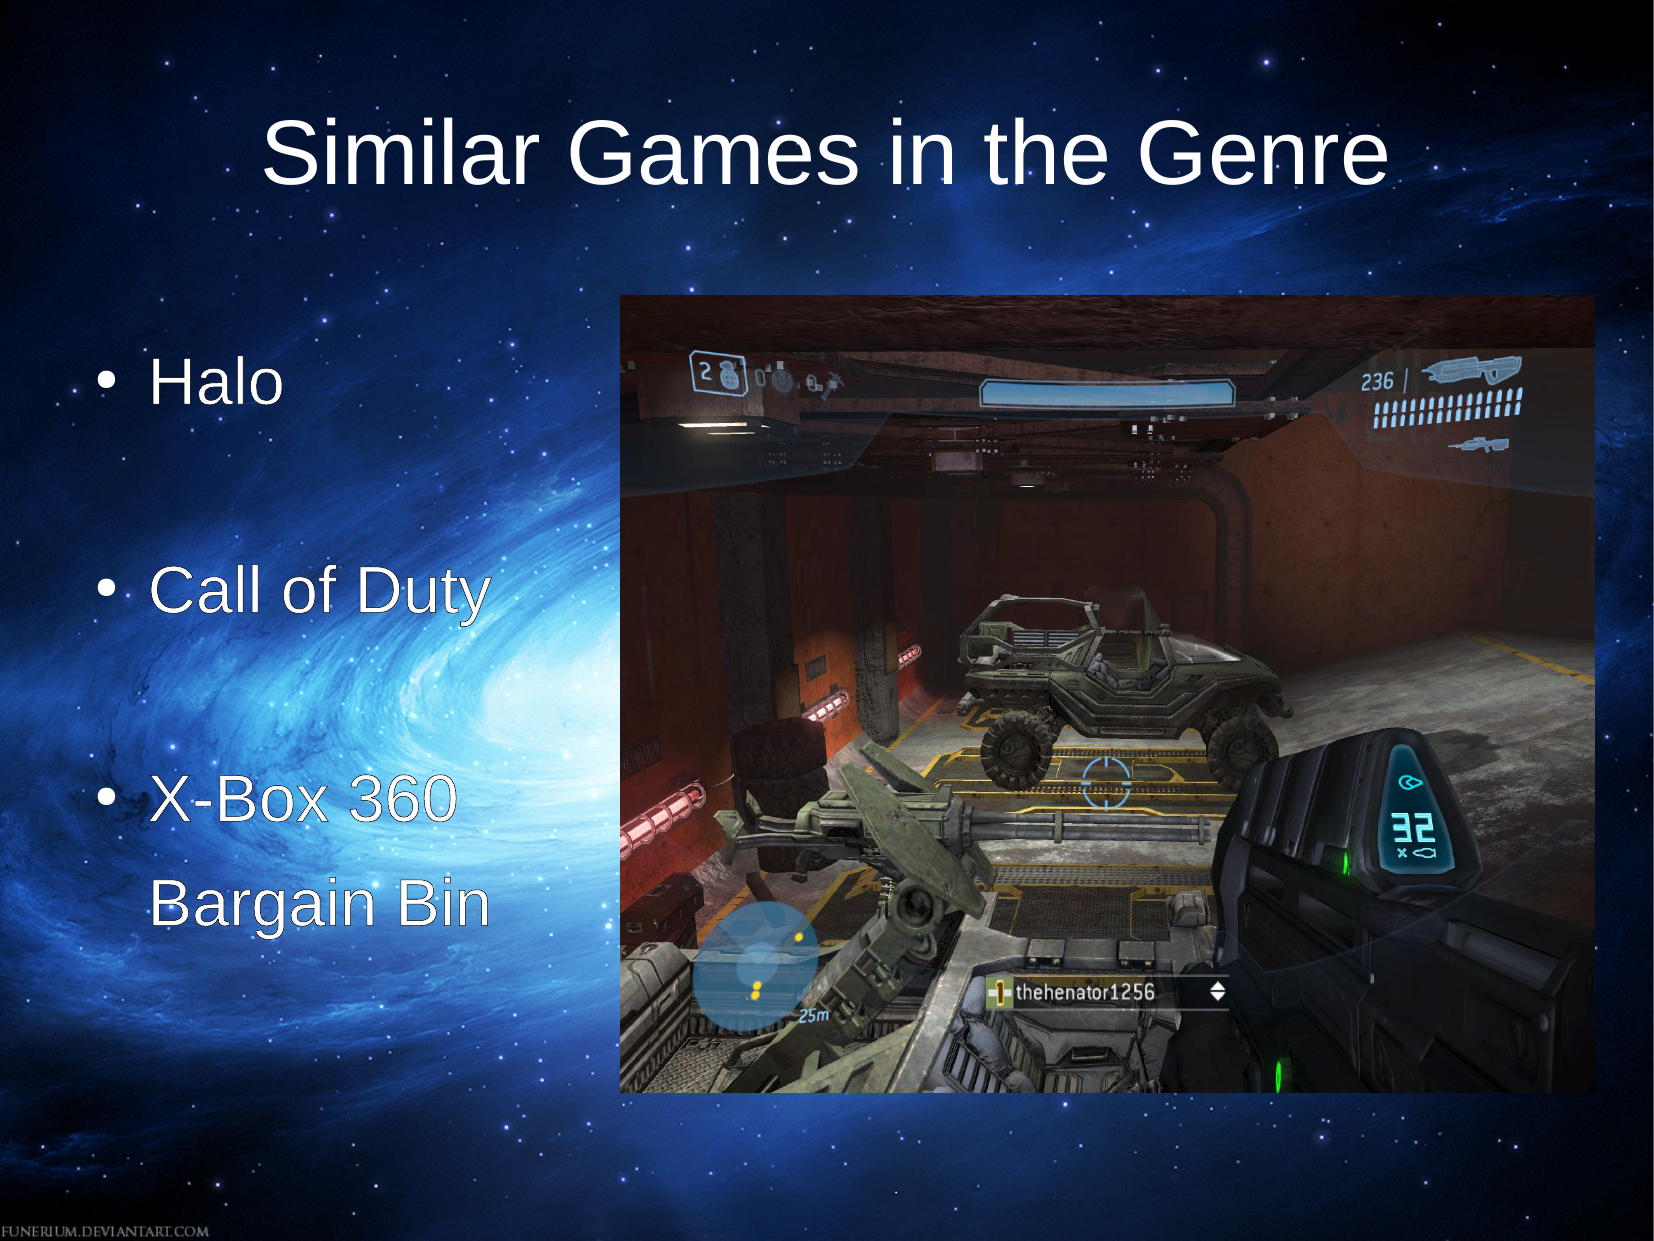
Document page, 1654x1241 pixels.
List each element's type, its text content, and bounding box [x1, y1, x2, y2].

title Similar Games in the Genre [82, 49, 1571, 257]
list Halo Call of Duty X-Box 360 Bargain Bin [76, 343, 620, 1063]
picture [0, 0, 1654, 1241]
